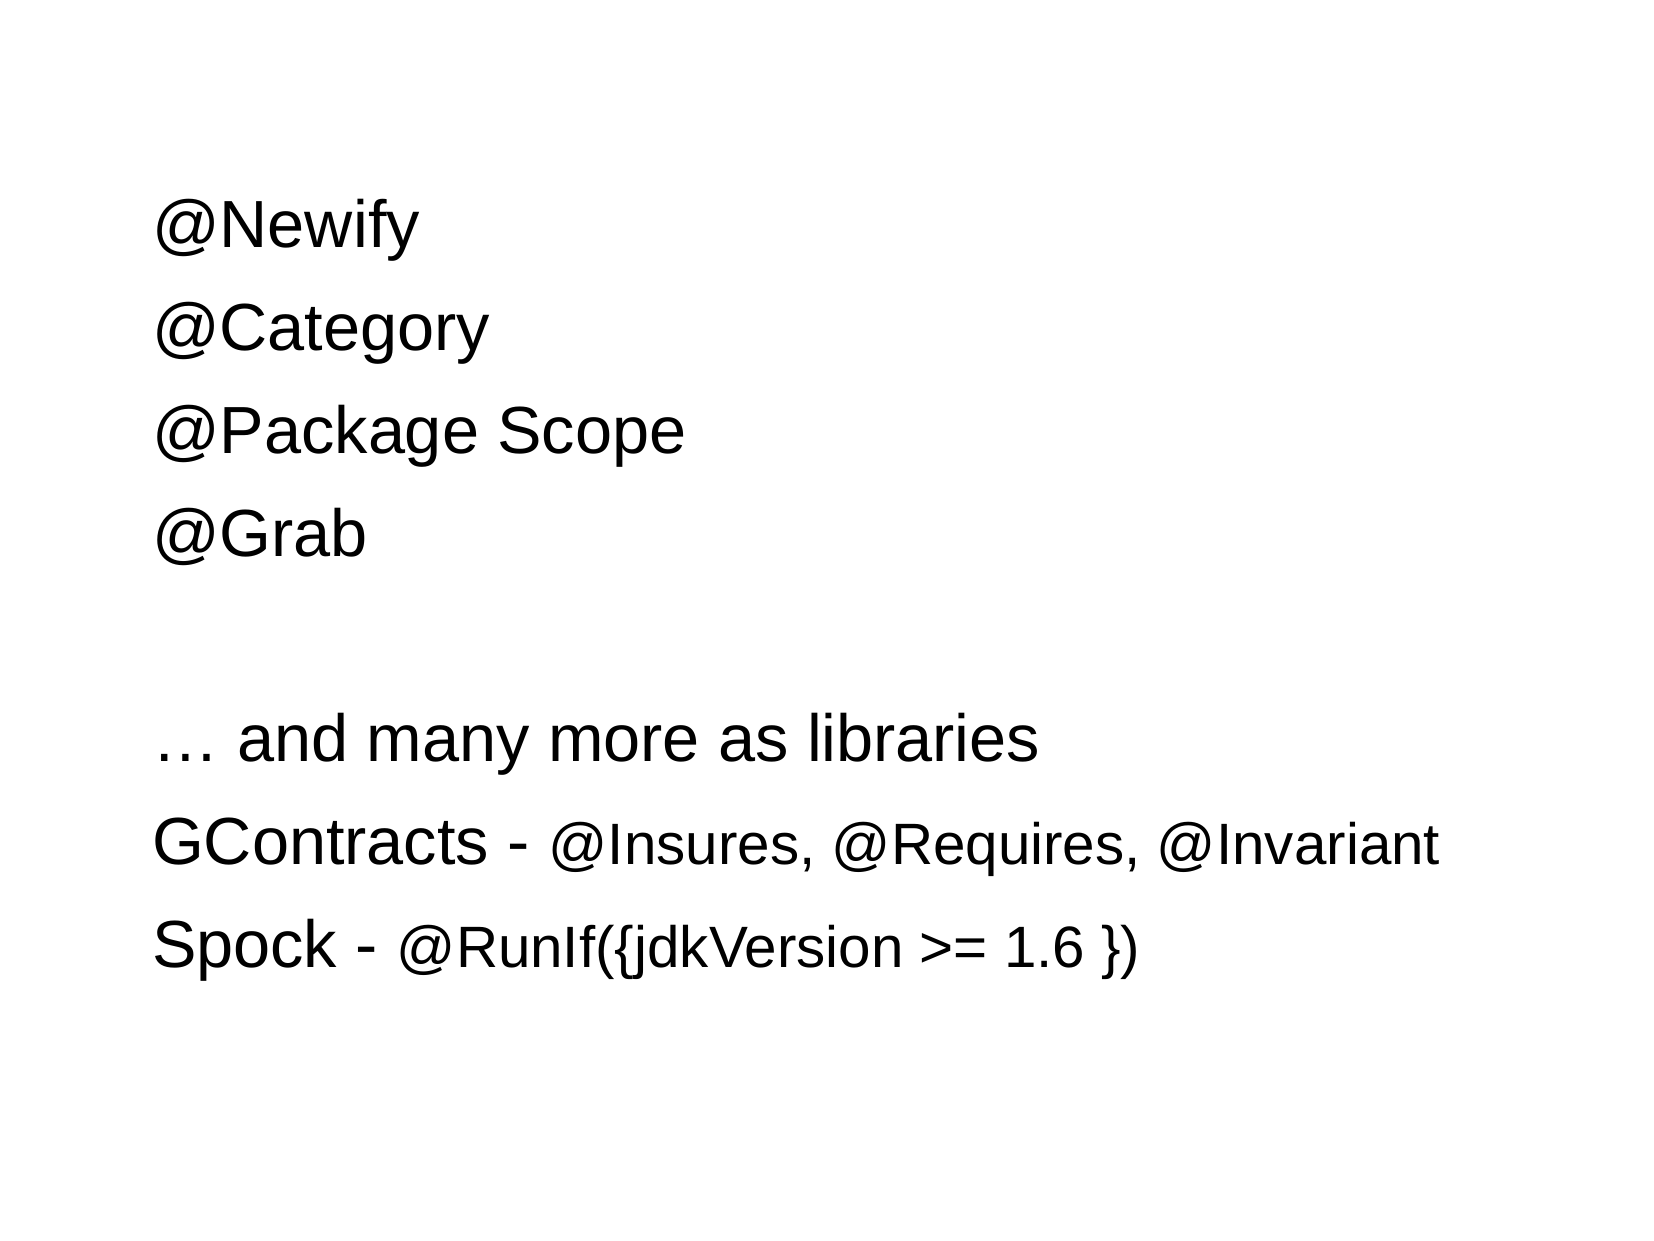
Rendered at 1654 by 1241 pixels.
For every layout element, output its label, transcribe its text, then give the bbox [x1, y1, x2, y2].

list @Newify @Category @Package Scope @Grab … and many more as libraries GContracts - @Insures, @Requires, @Invariant Spock - @RunIf({jdkVersion >= 1.6 }) [82, 187, 1571, 1109]
